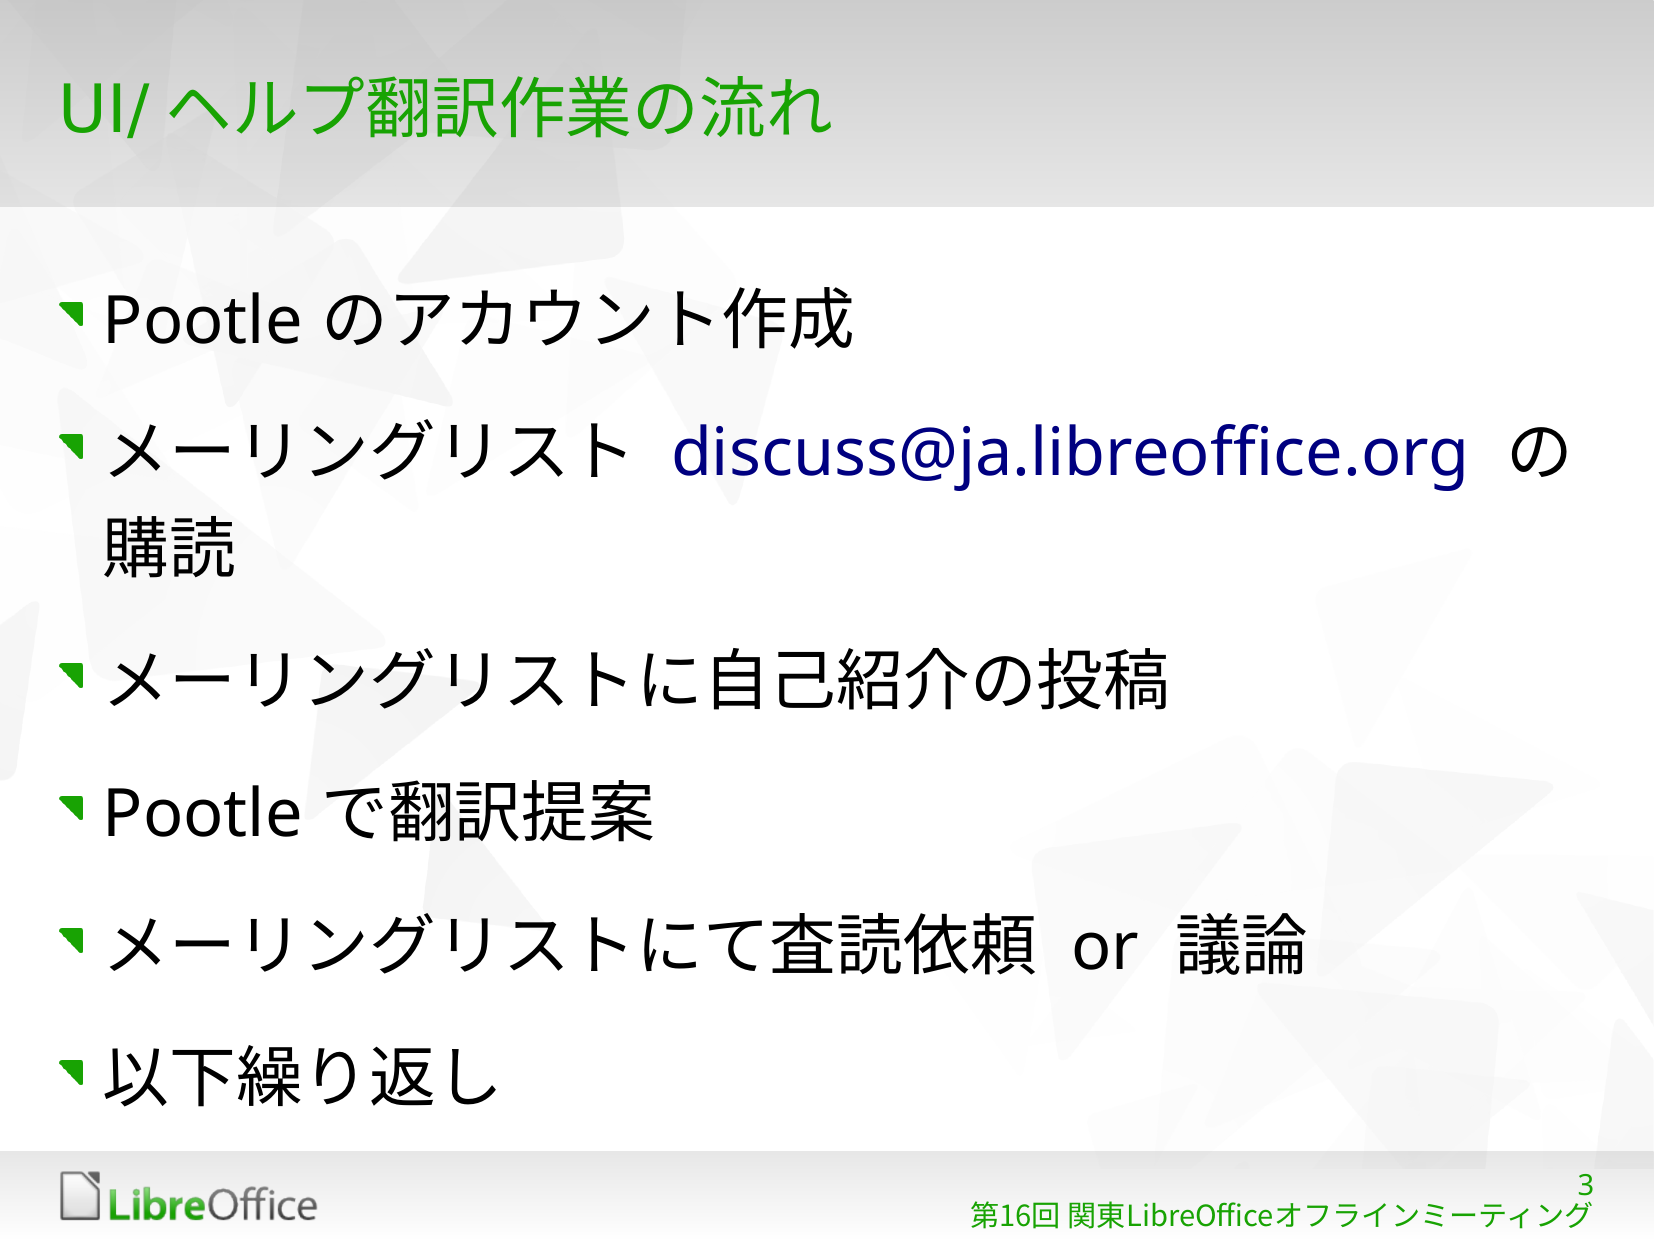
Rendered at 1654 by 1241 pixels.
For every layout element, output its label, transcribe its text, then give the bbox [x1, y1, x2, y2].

picture [0, 0, 783, 931]
picture [915, 548, 1654, 1169]
title UI/ヘルプ翻訳作業の流れ [59, 29, 1595, 178]
list Pootleのアカウント作成 メーリングリスト discuss@ja.libreoffice.org の購読 メーリングリストに自己紹介の投稿 Pootleで翻訳提案 メーリングリストにて査読依頼 or 議論 以下繰り返し [59, 265, 1595, 1127]
picture [41, 1152, 337, 1240]
